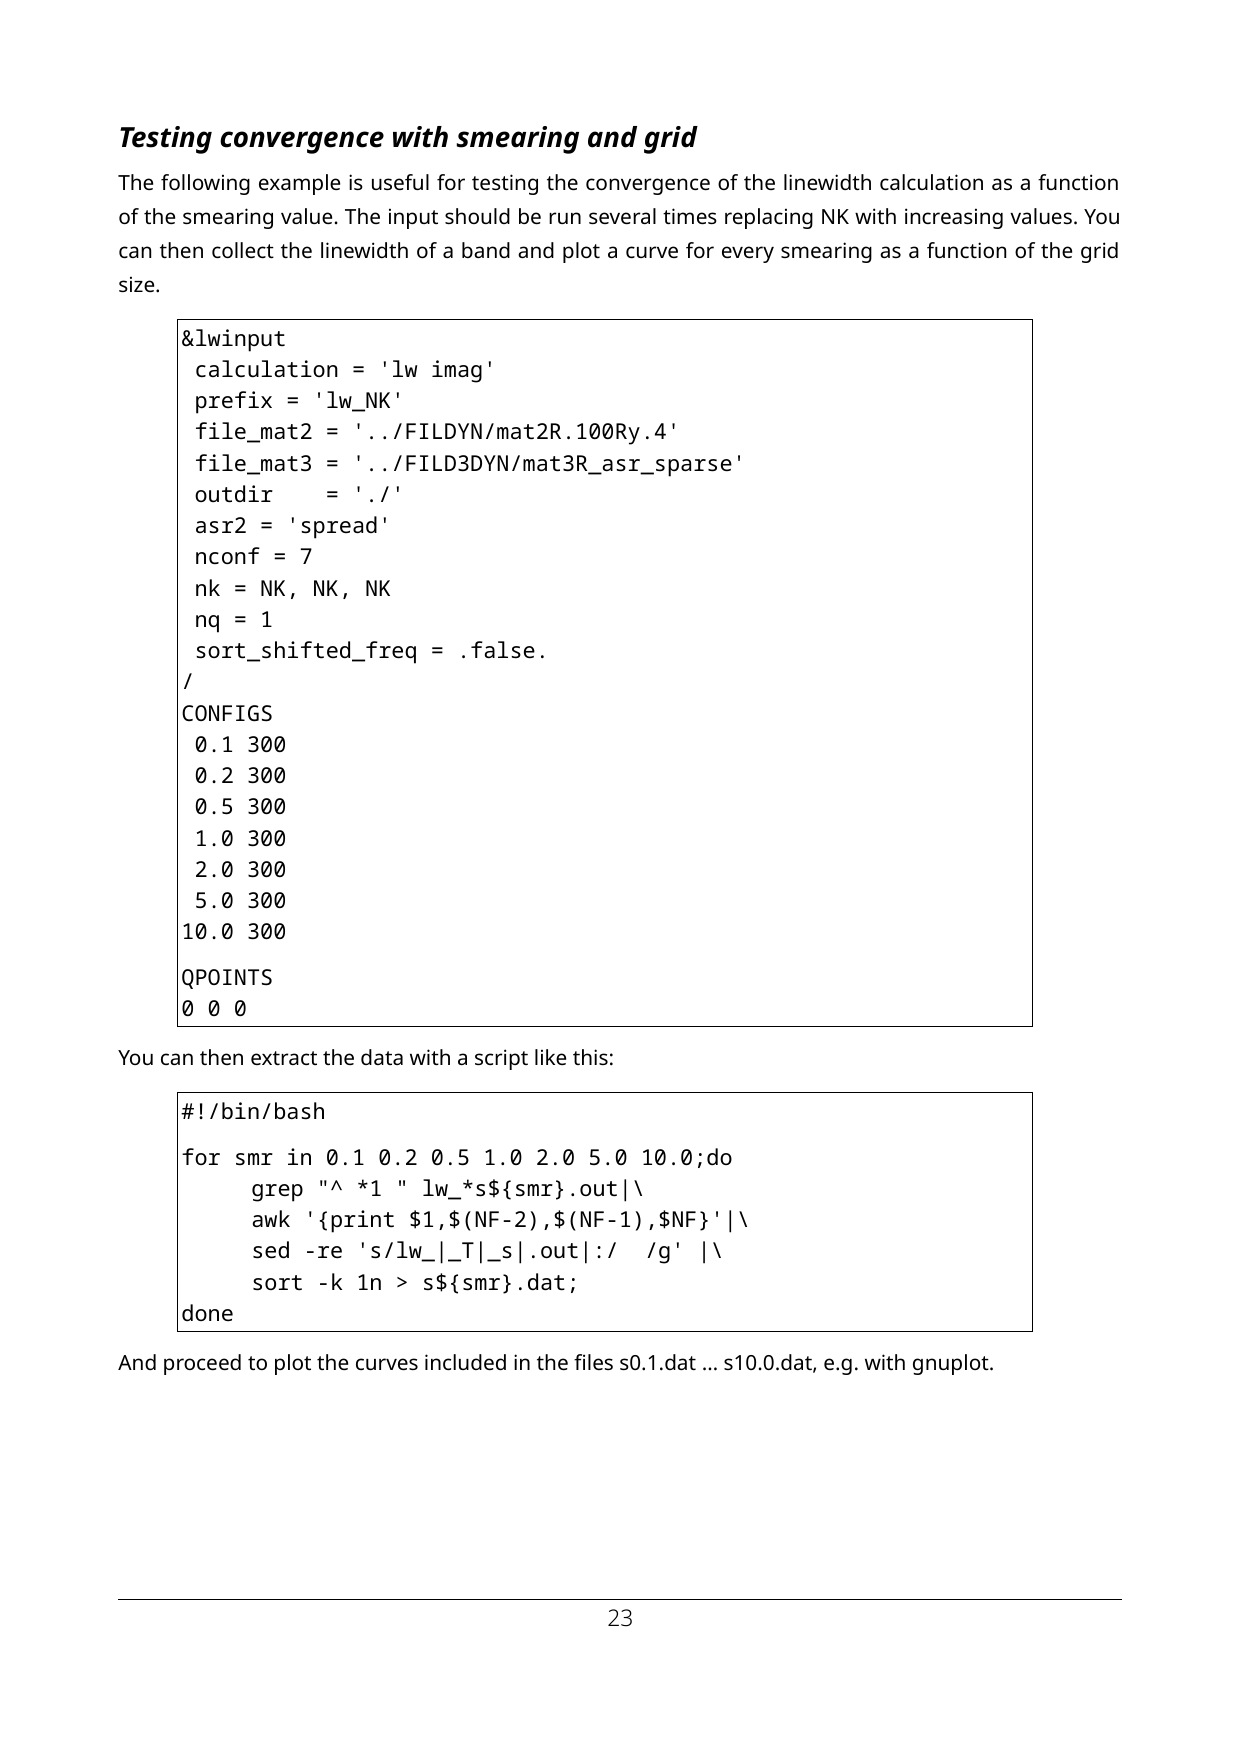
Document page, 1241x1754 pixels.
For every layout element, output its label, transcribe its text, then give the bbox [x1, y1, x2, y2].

text &lwinput calculation = 'lw imag' prefix = 'lw_NK' file_mat2 = '../FILDYN/mat2R.100Ry.4' file_mat3 = '../FILD3DYN/mat3R_asr_sparse' outdir = './' asr2 = 'spread' nconf = 7 nk = NK, NK, NK nq = 1 sort_shifted_freq = .false. / CONFIGS 0.1 300 0.2 300 0.5 300 1.0 300 2.0 300 5.0 300 10.0 300 [178, 320, 1032, 946]
text QPOINTS 0 0 0 [178, 958, 1032, 1026]
text You can then extract the data with a script like this: [118, 1043, 1122, 1072]
text And proceed to plot the curves included in the files s0.1.dat … s10.0.dat, e.g. with gnuplot. [118, 1348, 1122, 1376]
text #!/bin/bash [178, 1093, 1032, 1126]
subtitle Testing convergence with smearing and grid [118, 118, 1122, 156]
text The following example is useful for testing the convergence of the linewidth calculation as a function of the smearing value. The input should be run several times replacing NK with increasing values. You can then collect the linewidth of a band and plot a curve for every smearing as a function of the grid size. [118, 168, 1122, 298]
text for smr in 0.1 0.2 0.5 1.0 2.0 5.0 10.0;do grep "^ *1 " lw_*s${smr}.out|\ awk '{print $1,$(NF-2),$(NF-1),$NF}'|\ sed -re 's/lw_|_T|_s|.out|:/ /g' |\ sort -k 1n > s${smr}.dat; done [178, 1138, 1032, 1331]
